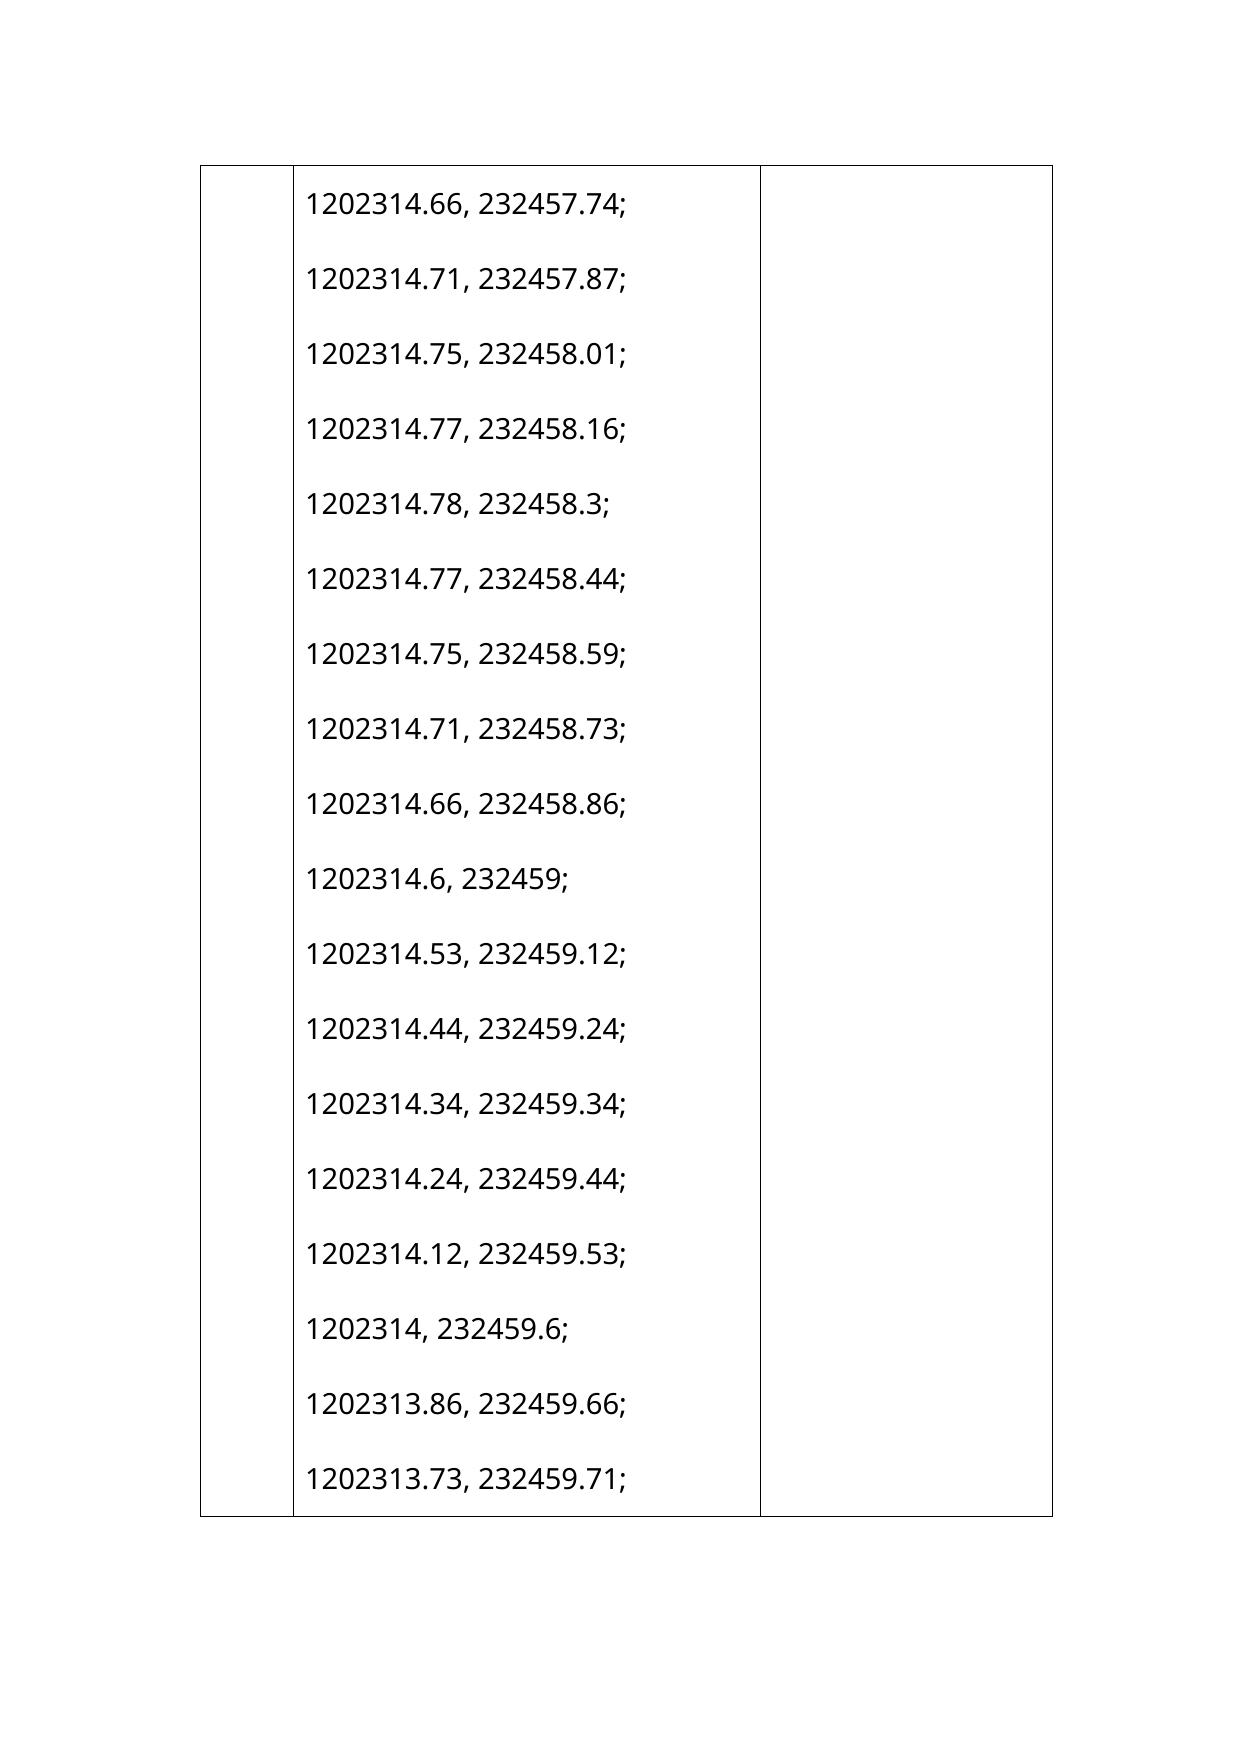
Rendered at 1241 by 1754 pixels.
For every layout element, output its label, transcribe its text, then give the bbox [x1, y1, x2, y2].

table_cell [761, 166, 1052, 1516]
table_cell [201, 166, 293, 1516]
table_cell 1202314.66, 232457.74; 1202314.71, 232457.87; 1202314.75, 232458.01; 1202314.77, 232458.16; 1202314.78, 232458.3; 1202314.77, 232458.44; 1202314.75, 232458.59; 1202314.71, 232458.73; 1202314.66, 232458.86; 1202314.6, 232459; 1202314.53, 232459.12; 1202314.44, 232459.24; 1202314.34, 232459.34; 1202314.24, 232459.44; 1202314.12, 232459.53; 1202314, 232459.6; 1202313.86, 232459.66; 1202313.73, 232459.71; [294, 166, 760, 1516]
